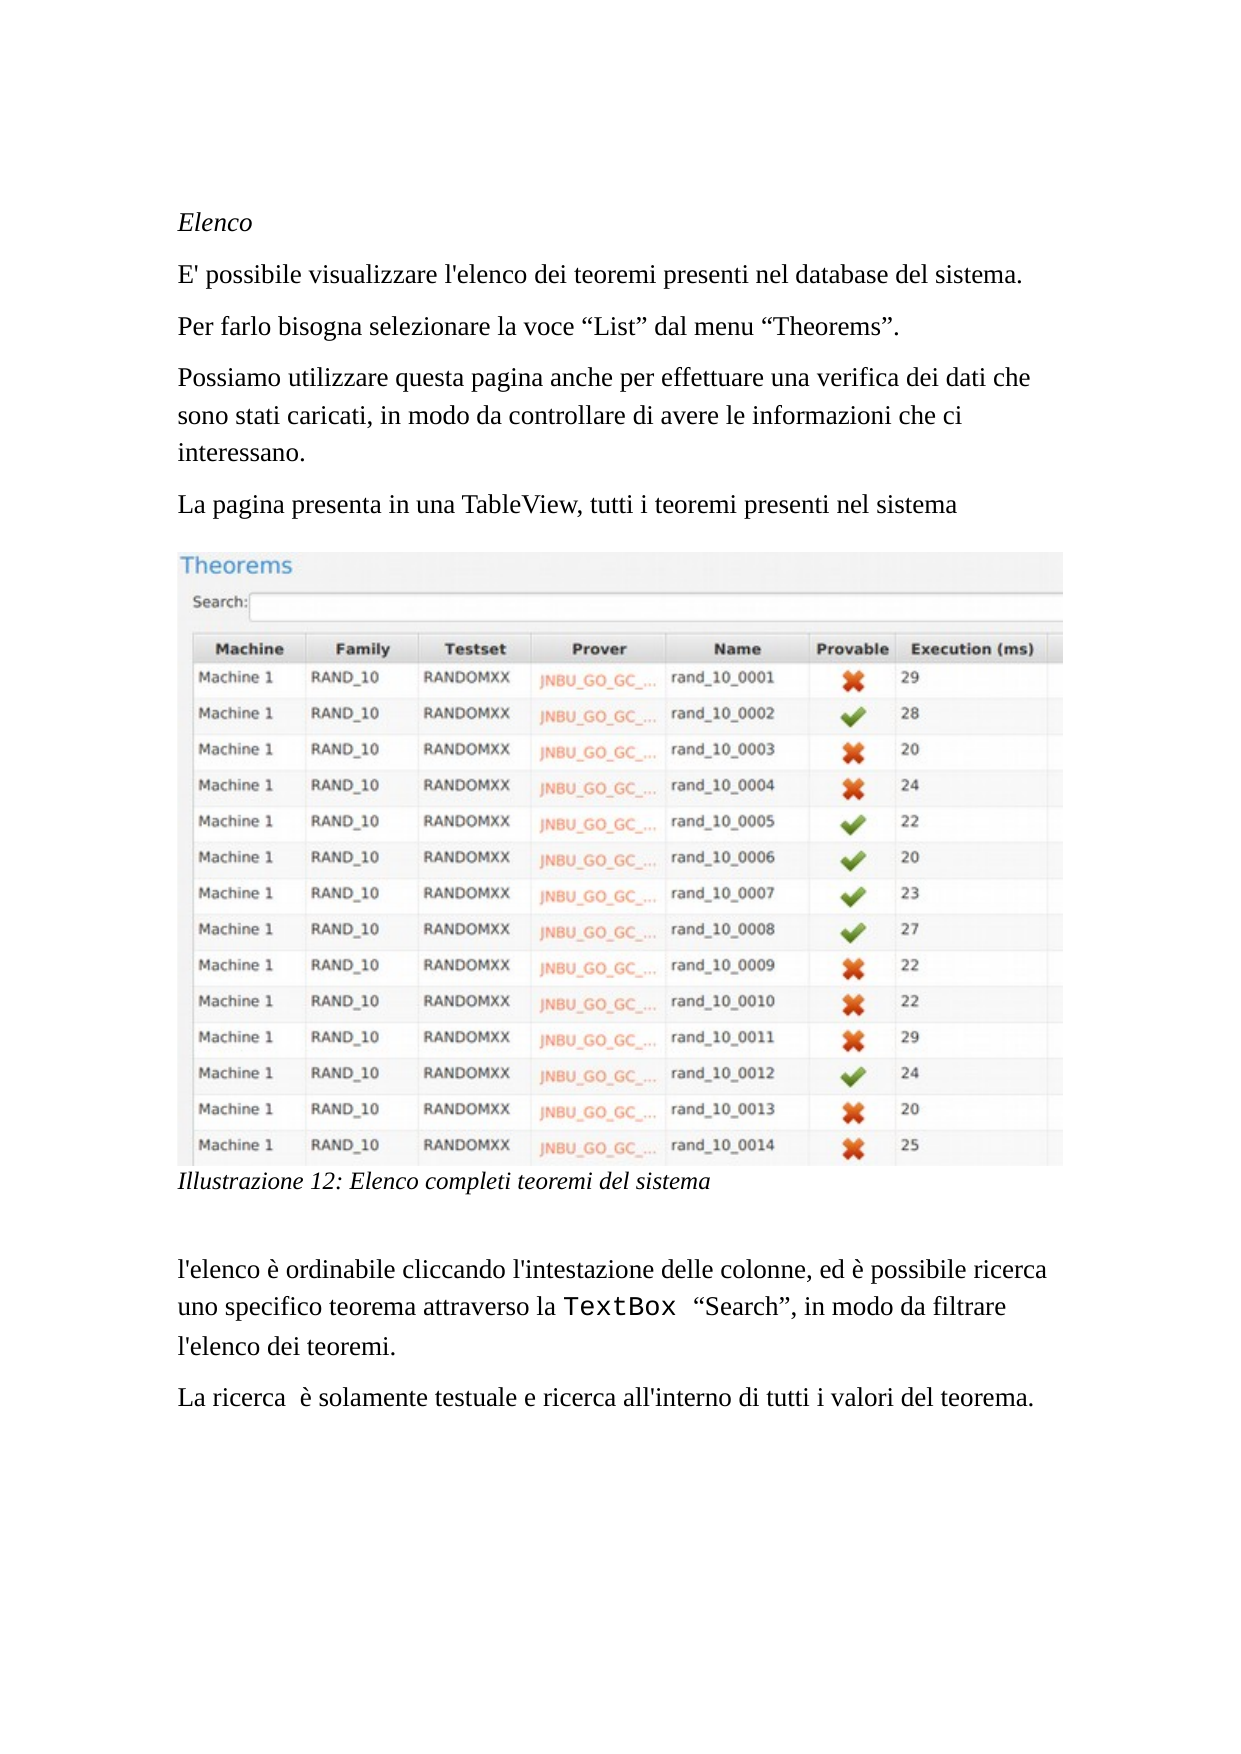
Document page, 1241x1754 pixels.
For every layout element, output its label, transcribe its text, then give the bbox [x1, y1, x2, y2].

text Elenco [177, 206, 1063, 237]
text La ricerca è solamente testuale e ricerca all'interno di tutti i valori del teorema. [177, 1382, 1063, 1413]
picture [177, 552, 1063, 1166]
text l'elenco è ordinabile cliccando l'intestazione delle colonne, ed è possibile ricerca uno specifico teorema attraverso la TextBox “Search”, in modo da filtrare l'elenco dei teoremi. [177, 1253, 1063, 1361]
text Per farlo bisogna selezionare la voce “List” dal menu “Theorems”. [177, 309, 1063, 341]
text E' possibile visualizzare l'elenco dei teoremi presenti nel database del sistema. [177, 258, 1063, 289]
text Illustrazione 12: Elenco completi teoremi del sistema [177, 1166, 1063, 1195]
text La pagina presenta in una TableView, tutti i teoremi presenti nel sistema [177, 488, 1063, 519]
text Possiamo utilizzare questa pagina anche per effettuare una verifica dei dati che sono stati caricati, in modo da controllare di avere le informazioni che ci interessano. [177, 361, 1063, 467]
